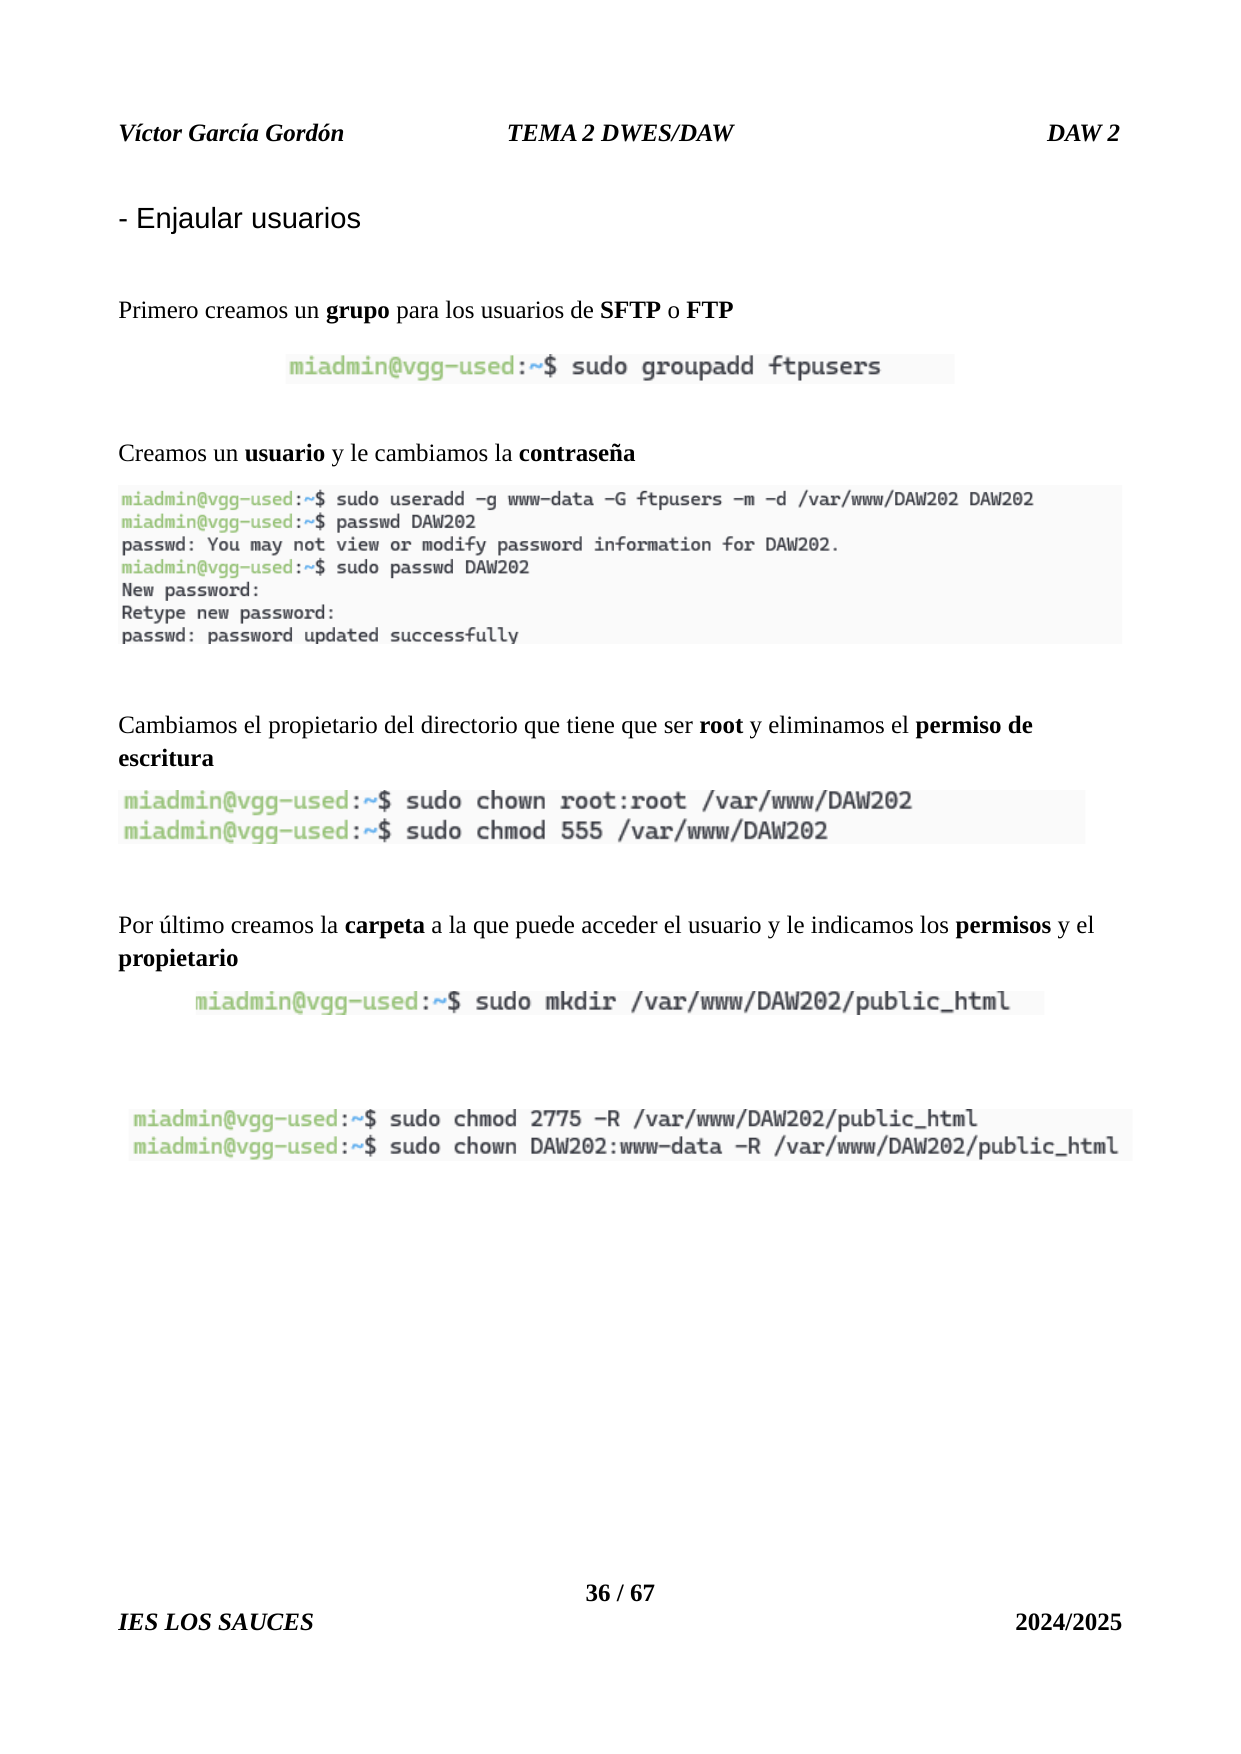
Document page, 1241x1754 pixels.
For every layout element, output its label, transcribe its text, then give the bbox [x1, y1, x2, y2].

text Por último creamos la carpeta a la que puede acceder el usuario y le indicamos los permisos y el propietario [118, 910, 1122, 972]
text Primero creamos un grupo para los usuarios de SFTP o FTP [118, 295, 1122, 324]
picture [285, 354, 955, 384]
picture [195, 991, 1045, 1015]
text Cambiamos el propietario del directorio que tiene que ser root y eliminamos el permiso de escritura [118, 710, 1122, 772]
picture [118, 790, 1086, 844]
picture [128, 1109, 1133, 1161]
subtitle - Enjaular usuarios [118, 201, 1122, 235]
text Creamos un usuario y le cambiamos la contraseña [118, 438, 1122, 467]
picture [118, 485, 1123, 644]
